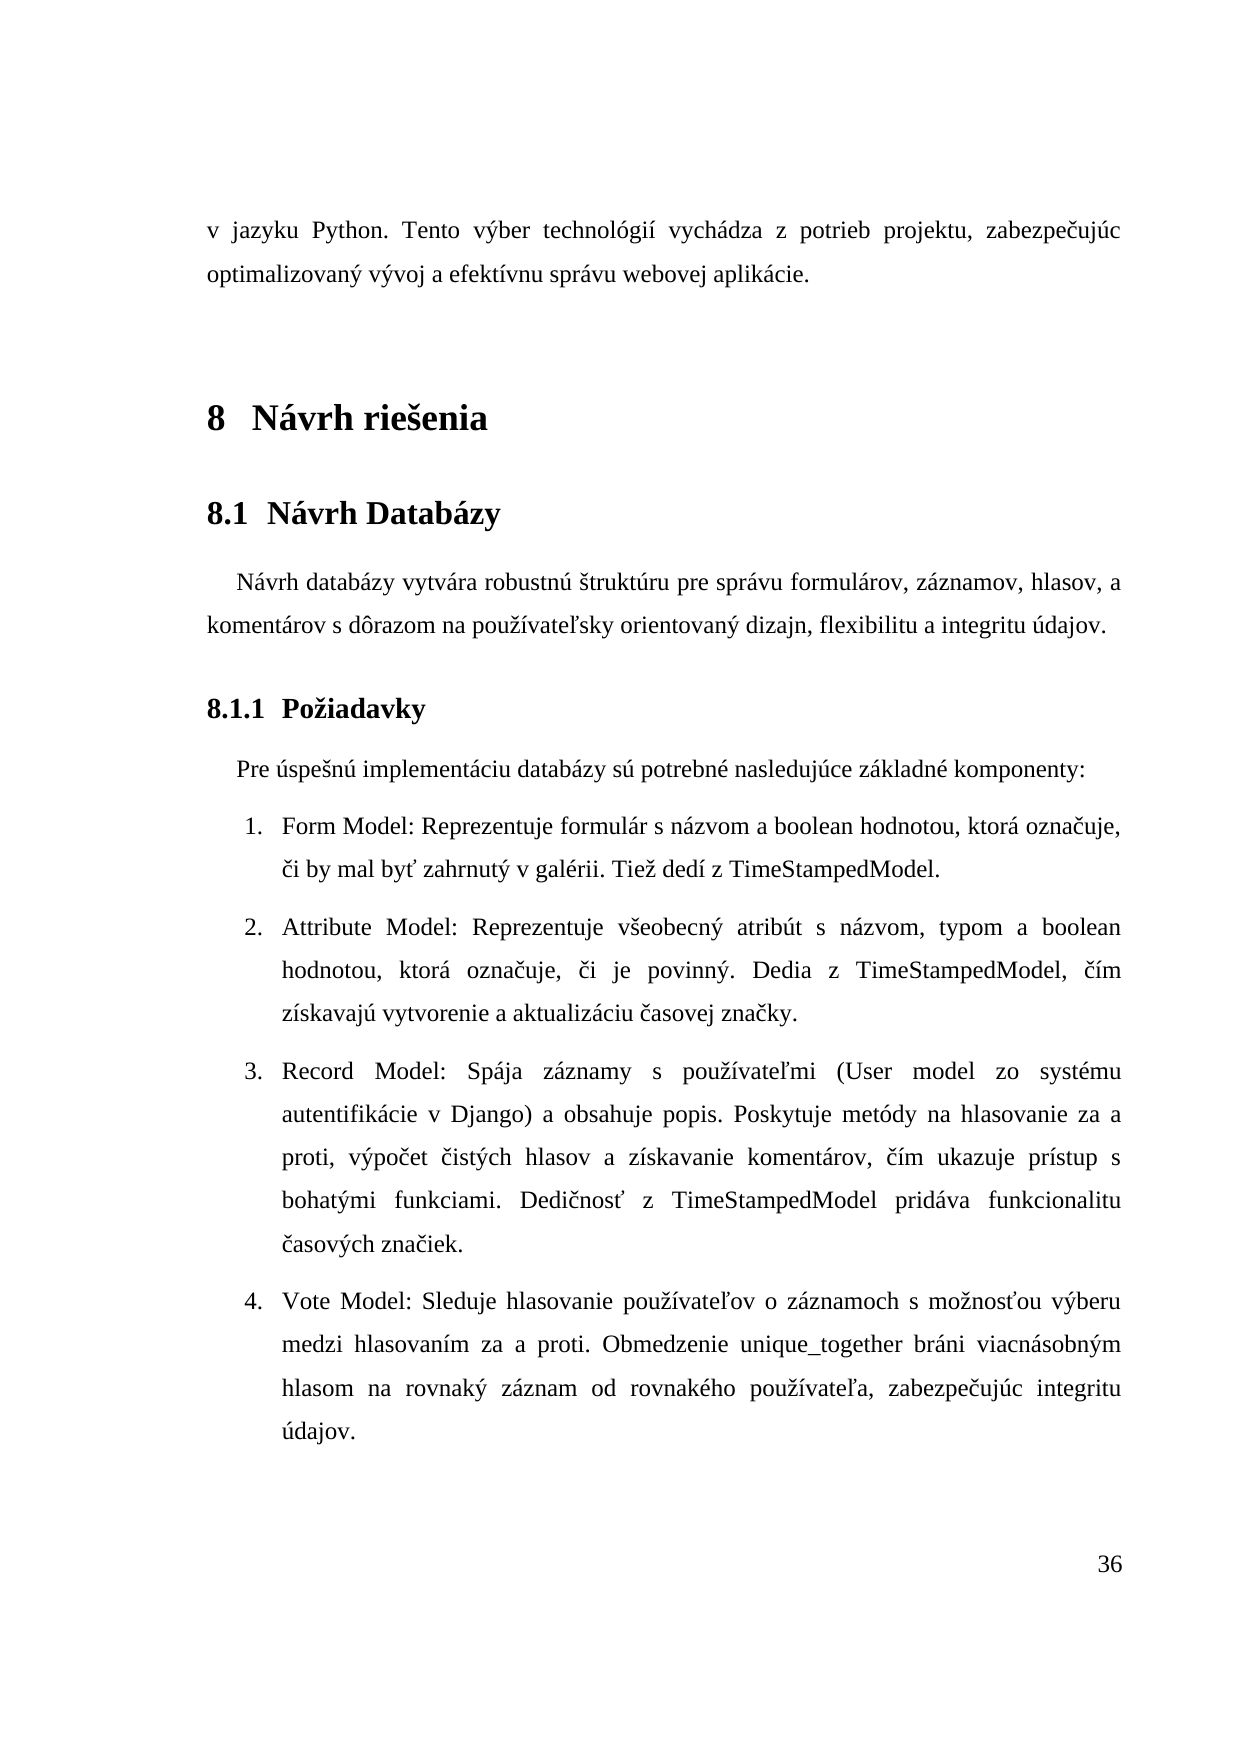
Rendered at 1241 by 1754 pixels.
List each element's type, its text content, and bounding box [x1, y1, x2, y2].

subtitle Návrh Databázy [207, 493, 1122, 531]
list Attribute Model: Reprezentuje všeobecný atribút s názvom, typom a boolean hodnotou, ktorá označuje, či je povinný. Dedia z TimeStampedModel, čím získavajú vytvorenie a aktualizáciu časovej značky. [244, 912, 1122, 1027]
subtitle Návrh riešenia [207, 395, 1122, 438]
list Record Model: Spája záznamy s používateľmi (User model zo systému autentifikácie v Django) a obsahuje popis. Poskytuje metódy na hlasovanie za a proti, výpočet čistých hlasov a získavanie komentárov, čím ukazuje prístup s bohatými funkciami. Dedičnosť z TimeStampedModel pridáva funkcionalitu časových značiek. [244, 1056, 1122, 1257]
text v jazyku Python. Tento výber technológií vychádza z potrieb projektu, zabezpečujúc optimalizovaný vývoj a efektívnu správu webovej aplikácie. [207, 216, 1122, 287]
text Návrh databázy vytvára robustnú štruktúru pre správu formulárov, záznamov, hlasov, a komentárov s dôrazom na používateľsky orientovaný dizajn, flexibilitu a integritu údajov. [207, 567, 1122, 639]
list Vote Model: Sleduje hlasovanie používateľov o záznamoch s možnosťou výberu medzi hlasovaním za a proti. Obmedzenie unique_together bráni viacnásobným hlasom na rovnaký záznam od rovnakého používateľa, zabezpečujúc integritu údajov. [244, 1286, 1122, 1444]
text Pre úspešnú implementáciu databázy sú potrebné nasledujúce základné komponenty: [207, 754, 1122, 782]
list Form Model: Reprezentuje formulár s názvom a boolean hodnotou, ktorá označuje, či by mal byť zahrnutý v galérii. Tiež dedí z TimeStampedModel. [244, 811, 1122, 883]
subtitle Požiadavky [207, 691, 1122, 724]
